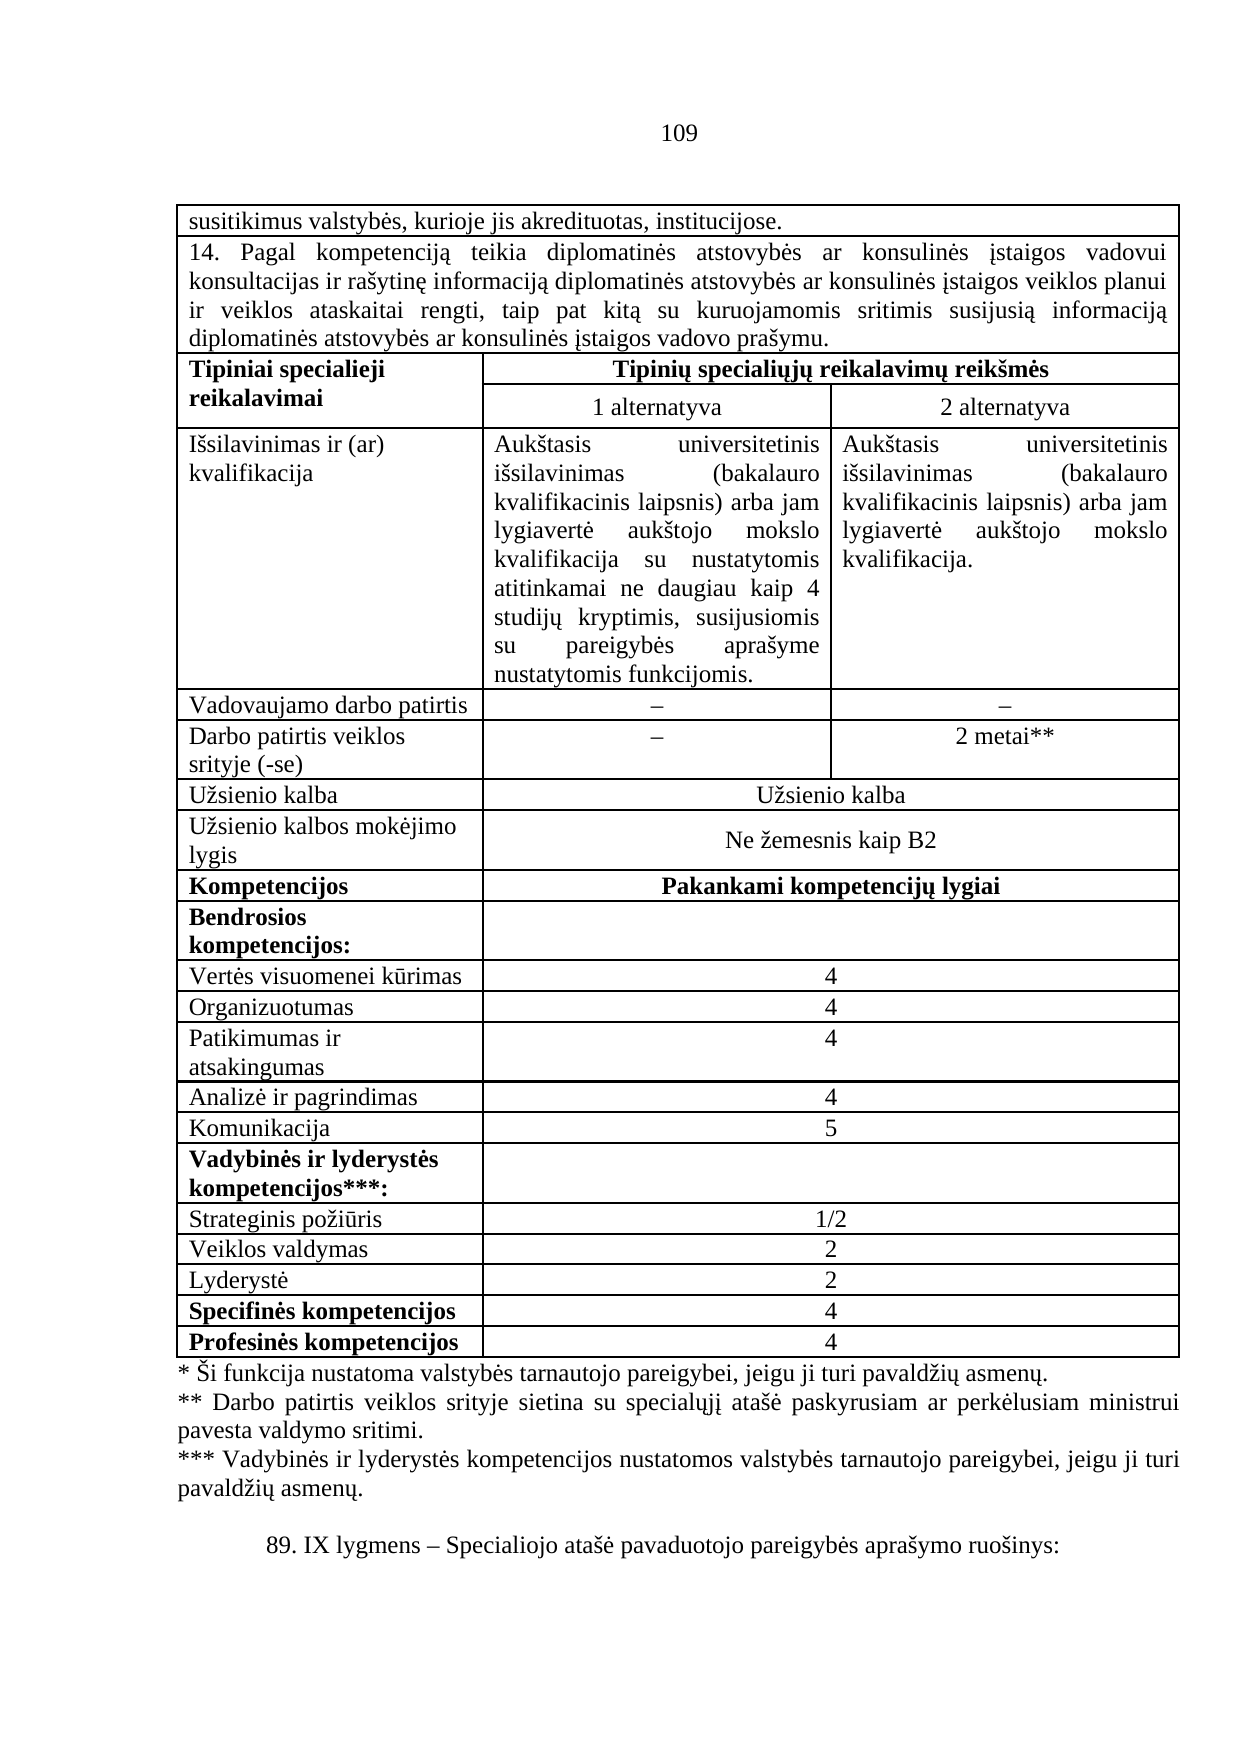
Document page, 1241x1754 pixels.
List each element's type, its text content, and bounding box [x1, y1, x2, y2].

table_cell 2 metai** [832, 721, 1178, 778]
table_cell Organizuotumas [178, 992, 482, 1021]
table_cell Profesinės kompetencijos [178, 1327, 482, 1356]
table_cell 4 [484, 1296, 1178, 1325]
table_cell Užsienio kalba [178, 780, 482, 809]
table_cell Pakankami kompetencijų lygiai [484, 871, 1178, 899]
table_cell 4 [484, 992, 1178, 1021]
table_cell Ne žemesnis kaip B2 [484, 811, 1178, 869]
table_cell Specifinės kompetencijos [178, 1296, 482, 1325]
table_cell Bendrosios kompetencijos: [178, 902, 482, 959]
table_cell 4 [484, 1083, 1178, 1111]
table_cell Patikimumas ir atsakingumas [178, 1023, 482, 1080]
table_cell – [484, 721, 830, 778]
table_cell Kompetencijos [178, 871, 482, 899]
table_cell 4 [484, 1023, 1178, 1080]
table_cell 14. Pagal kompetenciją teikia diplomatinės atstovybės ar konsulinės įstaigos vadovui konsultacijas ir rašytinę informaciją diplomatinės atstovybės ar konsulinės įstaigos veiklos planui ir veiklos ataskaitai rengti, taip pat kitą su kuruojamomis sritimis susijusią informaciją diplomatinės atstovybės ar konsulinės įstaigos vadovo prašymu. [178, 237, 1178, 352]
table_cell Komunikacija [178, 1113, 482, 1142]
table_cell Strateginis požiūris [178, 1204, 482, 1232]
text *** Vadybinės ir lyderystės kompetencijos nustatomos valstybės tarnautojo pareigybei, jeigu ji turi pavaldžių asmenų. [177, 1444, 1181, 1502]
table_cell 2 alternatyva [832, 385, 1178, 427]
table_cell 2 [484, 1235, 1178, 1263]
table_cell 1/2 [484, 1204, 1178, 1232]
table_cell Vertės visuomenei kūrimas [178, 961, 482, 990]
table_cell Užsienio kalbos mokėjimo lygis [178, 811, 482, 869]
table_cell 2 [484, 1265, 1178, 1294]
table_cell – [484, 690, 830, 719]
table_cell Užsienio kalba [484, 780, 1178, 809]
table_cell 4 [484, 1327, 1178, 1356]
table_cell Tipiniai specialieji reikalavimai [178, 354, 482, 427]
table_cell Aukštasis universitetinis išsilavinimas (bakalauro kvalifikacinis laipsnis) arba jam lygiavertė aukštojo mokslo kvalifikacija. [832, 429, 1178, 688]
table_cell [484, 902, 1178, 959]
table_cell Darbo patirtis veiklos srityje (-se) [178, 721, 482, 778]
text * Ši funkcija nustatoma valstybės tarnautojo pareigybei, jeigu ji turi pavaldžių asmenų. [177, 1358, 1181, 1387]
table_cell Vadybinės ir lyderystės kompetencijos***: [178, 1144, 482, 1202]
table_cell – [832, 690, 1178, 719]
table_cell 4 [484, 961, 1178, 990]
table_cell Aukštasis universitetinis išsilavinimas (bakalauro kvalifikacinis laipsnis) arba jam lygiavertė aukštojo mokslo kvalifikacija su nustatytomis atitinkamai ne daugiau kaip 4 studijų kryptimis, susijusiomis su pareigybės aprašyme nustatytomis funkcijomis. [484, 429, 830, 688]
table_cell Analizė ir pagrindimas [178, 1083, 482, 1111]
table_cell Išsilavinimas ir (ar) kvalifikacija [178, 429, 482, 688]
table_cell susitikimus valstybės, kurioje jis akredituotas, institucijose. [178, 206, 1178, 235]
text 89. IX lygmens – Specialiojo atašė pavaduotojo pareigybės aprašymo ruošinys: [177, 1530, 1181, 1559]
table_cell 1 alternatyva [484, 385, 830, 427]
table_cell Lyderystė [178, 1265, 482, 1294]
table_cell Vadovaujamo darbo patirtis [178, 690, 482, 719]
text ** Darbo patirtis veiklos srityje sietina su specialųjį atašė paskyrusiam ar perkėlusiam ministrui pavesta valdymo sritimi. [177, 1387, 1181, 1444]
table_cell Veiklos valdymas [178, 1235, 482, 1263]
table_cell [484, 1144, 1178, 1202]
table_cell 5 [484, 1113, 1178, 1142]
table_cell Tipinių specialiųjų reikalavimų reikšmės [484, 354, 1178, 383]
